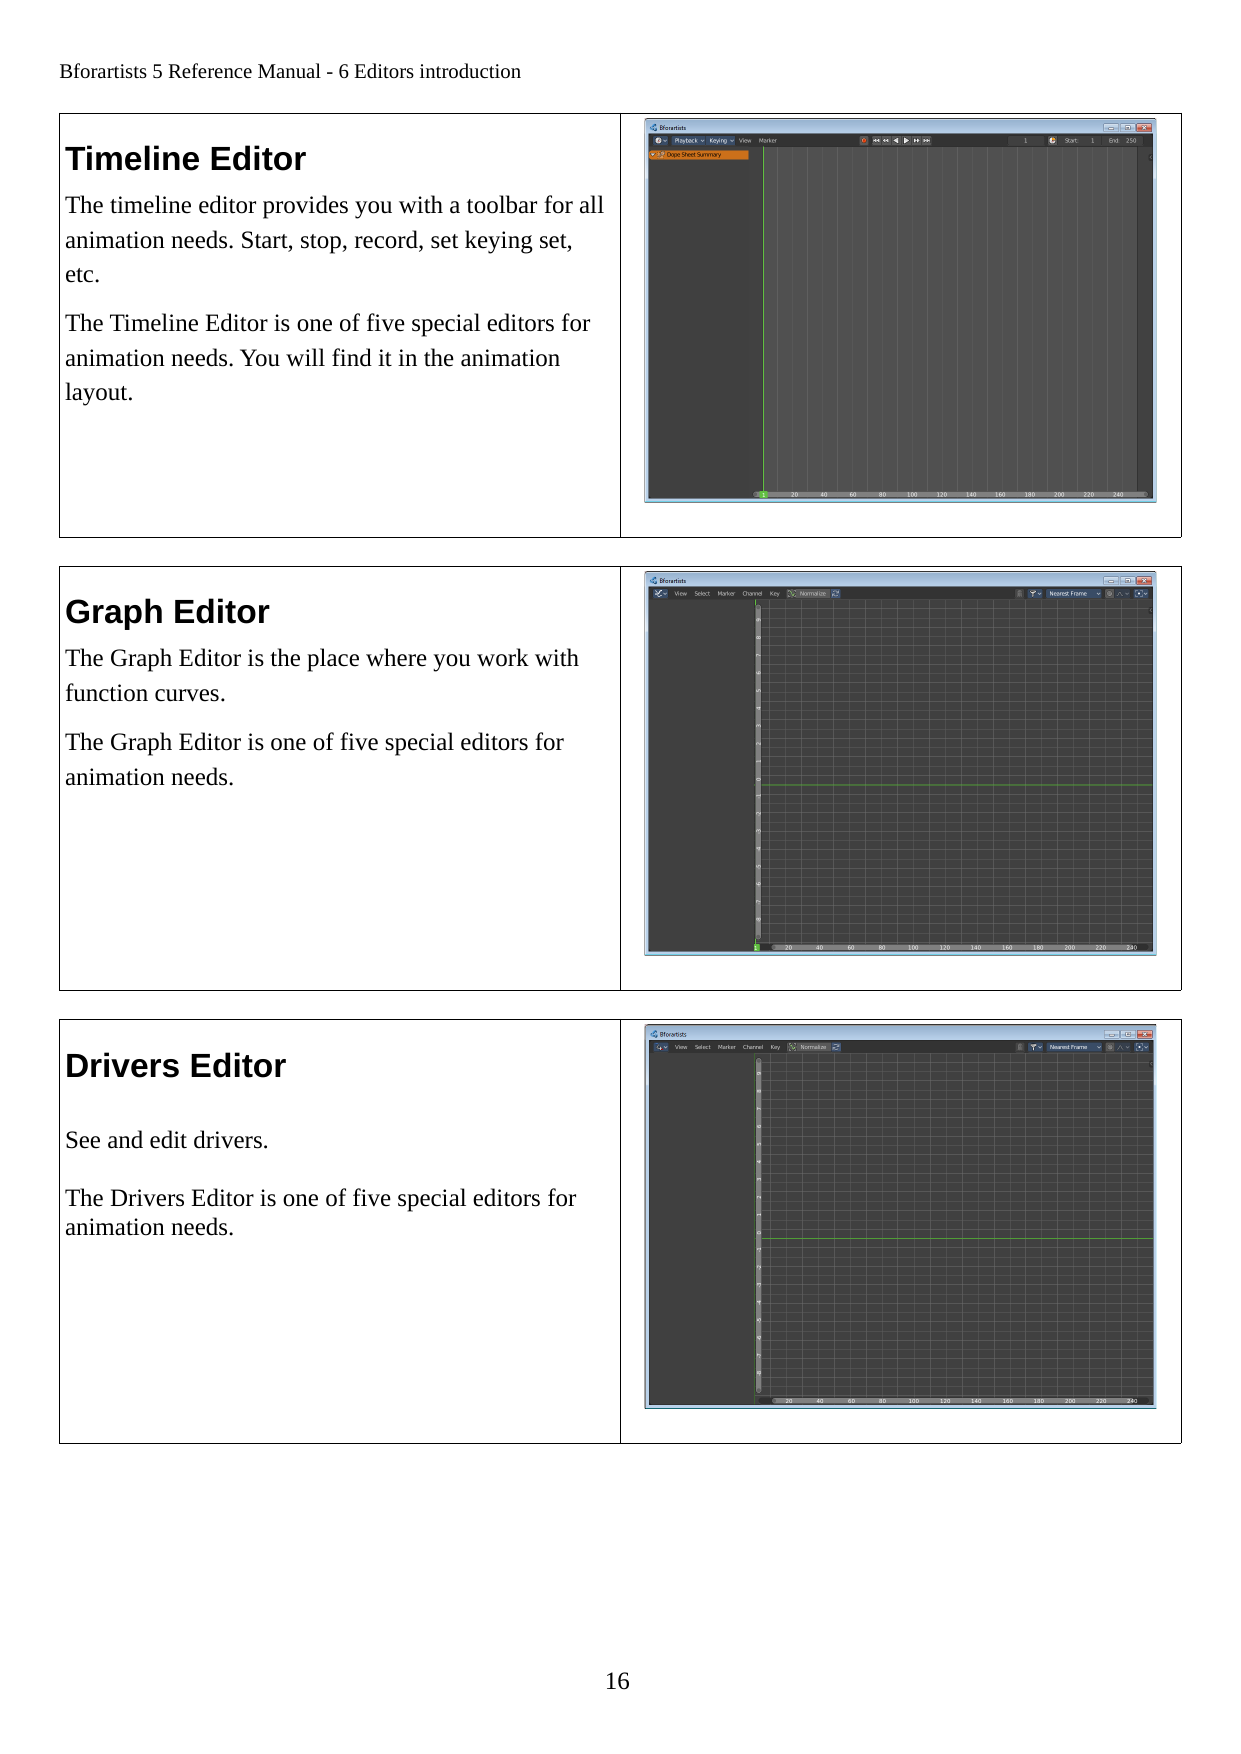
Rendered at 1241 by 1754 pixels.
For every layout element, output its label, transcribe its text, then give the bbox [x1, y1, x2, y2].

table_header Graph Editor The Graph Editor is the place where you work with function curves. The Graph Editor is one of five special editors for animation needs. [60, 567, 620, 990]
table_header Timeline Editor The timeline editor provides you with a toolbar for all animation needs. Start, stop, record, set keying set, etc. The Timeline Editor is one of five special editors for animation needs. You will find it in the animation layout. [60, 114, 620, 537]
picture [644, 1024, 1157, 1409]
picture [644, 118, 1157, 503]
table_header [621, 567, 1181, 990]
table_header Drivers Editor See and edit drivers. The Drivers Editor is one of five special editors for animation needs. [60, 1020, 620, 1443]
table_header [621, 114, 1181, 537]
picture [644, 571, 1157, 956]
table_header [621, 1020, 1181, 1443]
